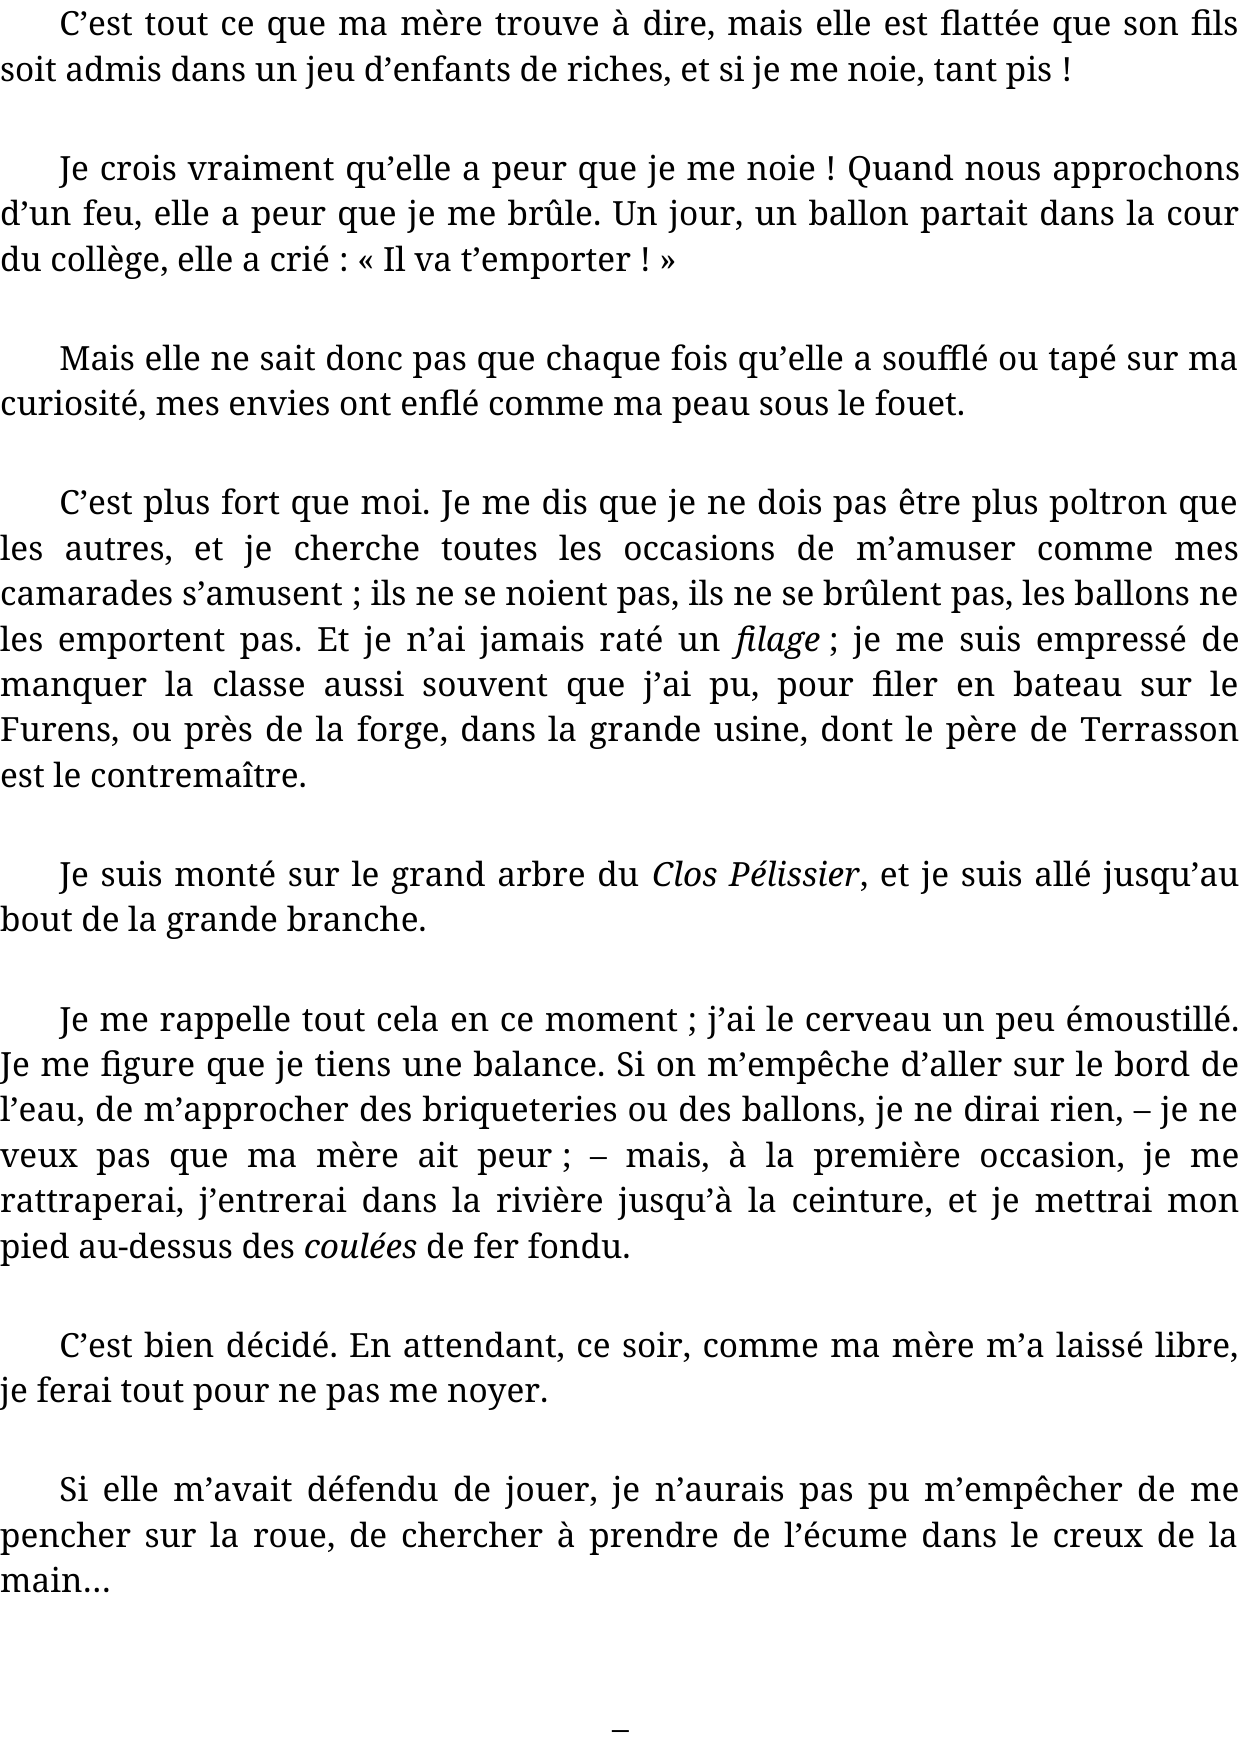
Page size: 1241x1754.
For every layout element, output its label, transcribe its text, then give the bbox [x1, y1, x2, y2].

text Je crois vraiment qu’elle a peur que je me noie ! Quand nous approchons d’un feu, elle a peur que je me brûle. Un jour, un ballon partait dans la cour du collège, elle a crié : « Il va t’emporter ! » [0, 144, 1240, 281]
text Je suis monté sur le grand arbre du Clos Pélissier, et je suis allé jusqu’au bout de la grande branche. [0, 851, 1240, 942]
text Je me rappelle tout cela en ce moment ; j’ai le cerveau un peu émoustillé. Je me figure que je tiens une balance. Si on m’empêche d’aller sur le bord de l’eau, de m’approcher des briqueteries ou des ballons, je ne dirai rien, – je ne veux pas que ma mère ait peur ; – mais, à la première occasion, je me rattraperai, j’entrerai dans la rivière jusqu’à la ceinture, et je mettrai mon pied au-dessus des coulées de fer fondu. [0, 995, 1240, 1268]
text C’est tout ce que ma mère trouve à dire, mais elle est flattée que son fils soit admis dans un jeu d’enfants de riches, et si je me noie, tant pis ! [0, 0, 1240, 91]
text C’est bien décidé. En attendant, ce soir, comme ma mère m’a laissé libre, je ferai tout pour ne pas me noyer. [0, 1322, 1240, 1412]
text C’est plus fort que moi. Je me dis que je ne dois pas être plus poltron que les autres, et je cherche toutes les occasions de m’amuser comme mes camarades s’amusent ; ils ne se noient pas, ils ne se brûlent pas, les ballons ne les emportent pas. Et je n’ai jamais raté un filage ; je me suis empressé de manquer la classe aussi souvent que j’ai pu, pour filer en bateau sur le Furens, ou près de la forge, dans la grande usine, dont le père de Terrasson est le contremaître. [0, 479, 1240, 797]
text Mais elle ne sait donc pas que chaque fois qu’elle a soufflé ou tapé sur ma curiosité, mes envies ont enflé comme ma peau sous le fouet. [0, 334, 1240, 425]
text Si elle m’avait défendu de jouer, je n’aurais pas pu m’empêcher de me pencher sur la roue, de chercher à prendre de l’écume dans le creux de la main… [0, 1466, 1240, 1602]
